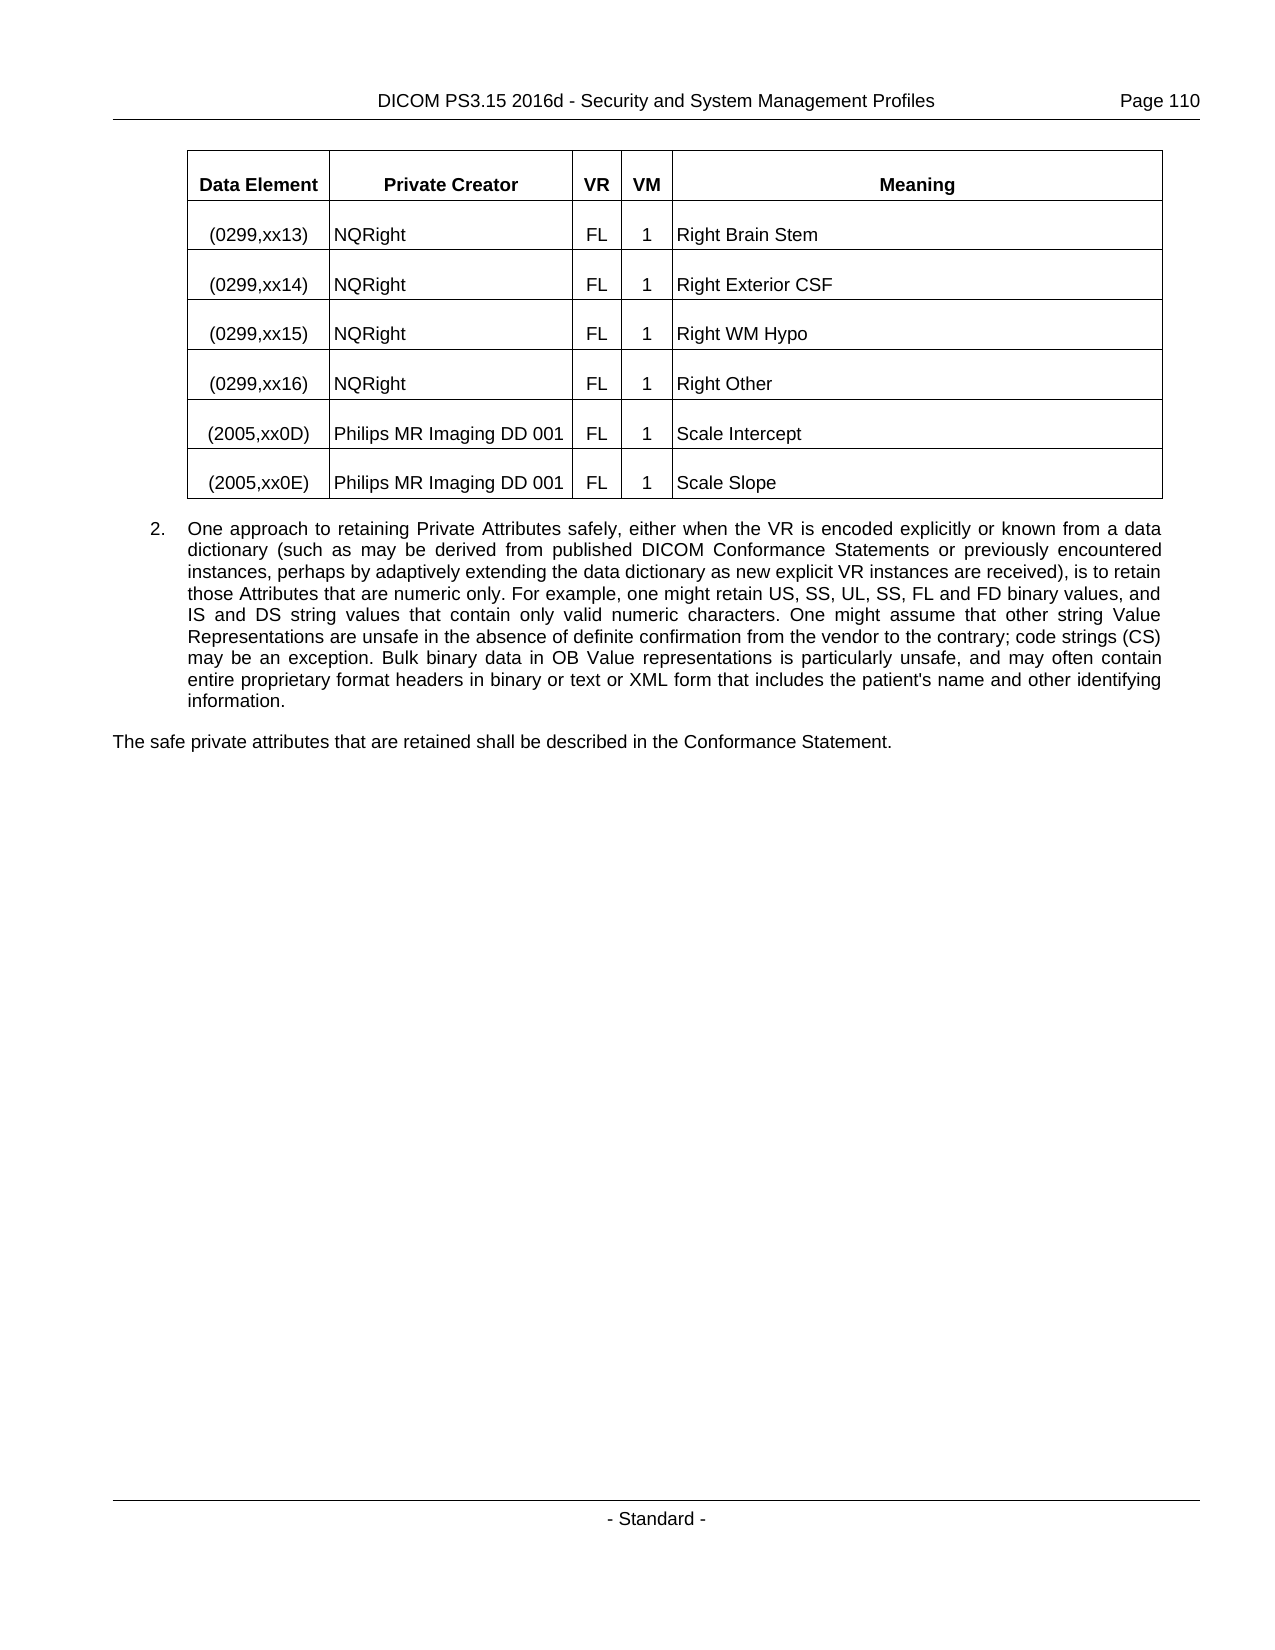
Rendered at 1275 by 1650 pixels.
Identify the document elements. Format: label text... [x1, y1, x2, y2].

table_cell FL [573, 400, 621, 448]
table_cell NQRight [330, 250, 572, 299]
table_header Private Creator [330, 151, 572, 200]
table_cell Scale Slope [673, 449, 1162, 498]
table_cell Right Exterior CSF [673, 250, 1162, 299]
table_cell (0299,xx15) [188, 300, 329, 349]
table_cell Scale Intercept [673, 400, 1162, 448]
table_cell (0299,xx16) [188, 350, 329, 398]
table_cell FL [573, 350, 621, 398]
list One approach to retaining Private Attributes safely, either when the VR is encoded explicitly or known from a data dictionary (such as may be derived from published DICOM Conformance Statements or previously encountered instances, perhaps by adaptively extending the data dictionary as new explicit VR instances are received), is to retain those Attributes that are numeric only. For example, one might retain US, SS, UL, SS, FL and FD binary values, and IS and DS string values that contain only valid numeric characters. One might assume that other string Value Representations are unsafe in the absence of definite confirmation from the vendor to the contrary; code strings (CS) may be an exception. Bulk binary data in OB Value representations is particularly unsafe, and may often contain entire proprietary format headers in binary or text or XML form that includes the patient's name and other identifying information. [150, 518, 1162, 712]
table_cell 1 [622, 449, 672, 498]
table_cell Right WM Hypo [673, 300, 1162, 349]
table_cell (2005,xx0E) [188, 449, 329, 498]
table_header Data Element [188, 151, 329, 200]
table_cell Right Brain Stem [673, 201, 1162, 249]
table_header VM [622, 151, 672, 200]
table_cell FL [573, 250, 621, 299]
table_cell (0299,xx13) [188, 201, 329, 249]
table_cell FL [573, 201, 621, 249]
table_cell 1 [622, 250, 672, 299]
table_cell NQRight [330, 350, 572, 398]
table_cell Right Other [673, 350, 1162, 398]
table_header VR [573, 151, 621, 200]
table_cell Philips MR Imaging DD 001 [330, 400, 572, 448]
table_cell NQRight [330, 201, 572, 249]
table_cell 1 [622, 400, 672, 448]
table_cell 1 [622, 300, 672, 349]
table_cell Philips MR Imaging DD 001 [330, 449, 572, 498]
table_cell 1 [622, 201, 672, 249]
table_cell NQRight [330, 300, 572, 349]
text The safe private attributes that are retained shall be described in the Conformance Statement. [112, 730, 1200, 752]
table_cell 1 [622, 350, 672, 398]
table_cell (2005,xx0D) [188, 400, 329, 448]
table_cell FL [573, 449, 621, 498]
table_header Meaning [673, 151, 1162, 200]
table_cell (0299,xx14) [188, 250, 329, 299]
table_cell FL [573, 300, 621, 349]
